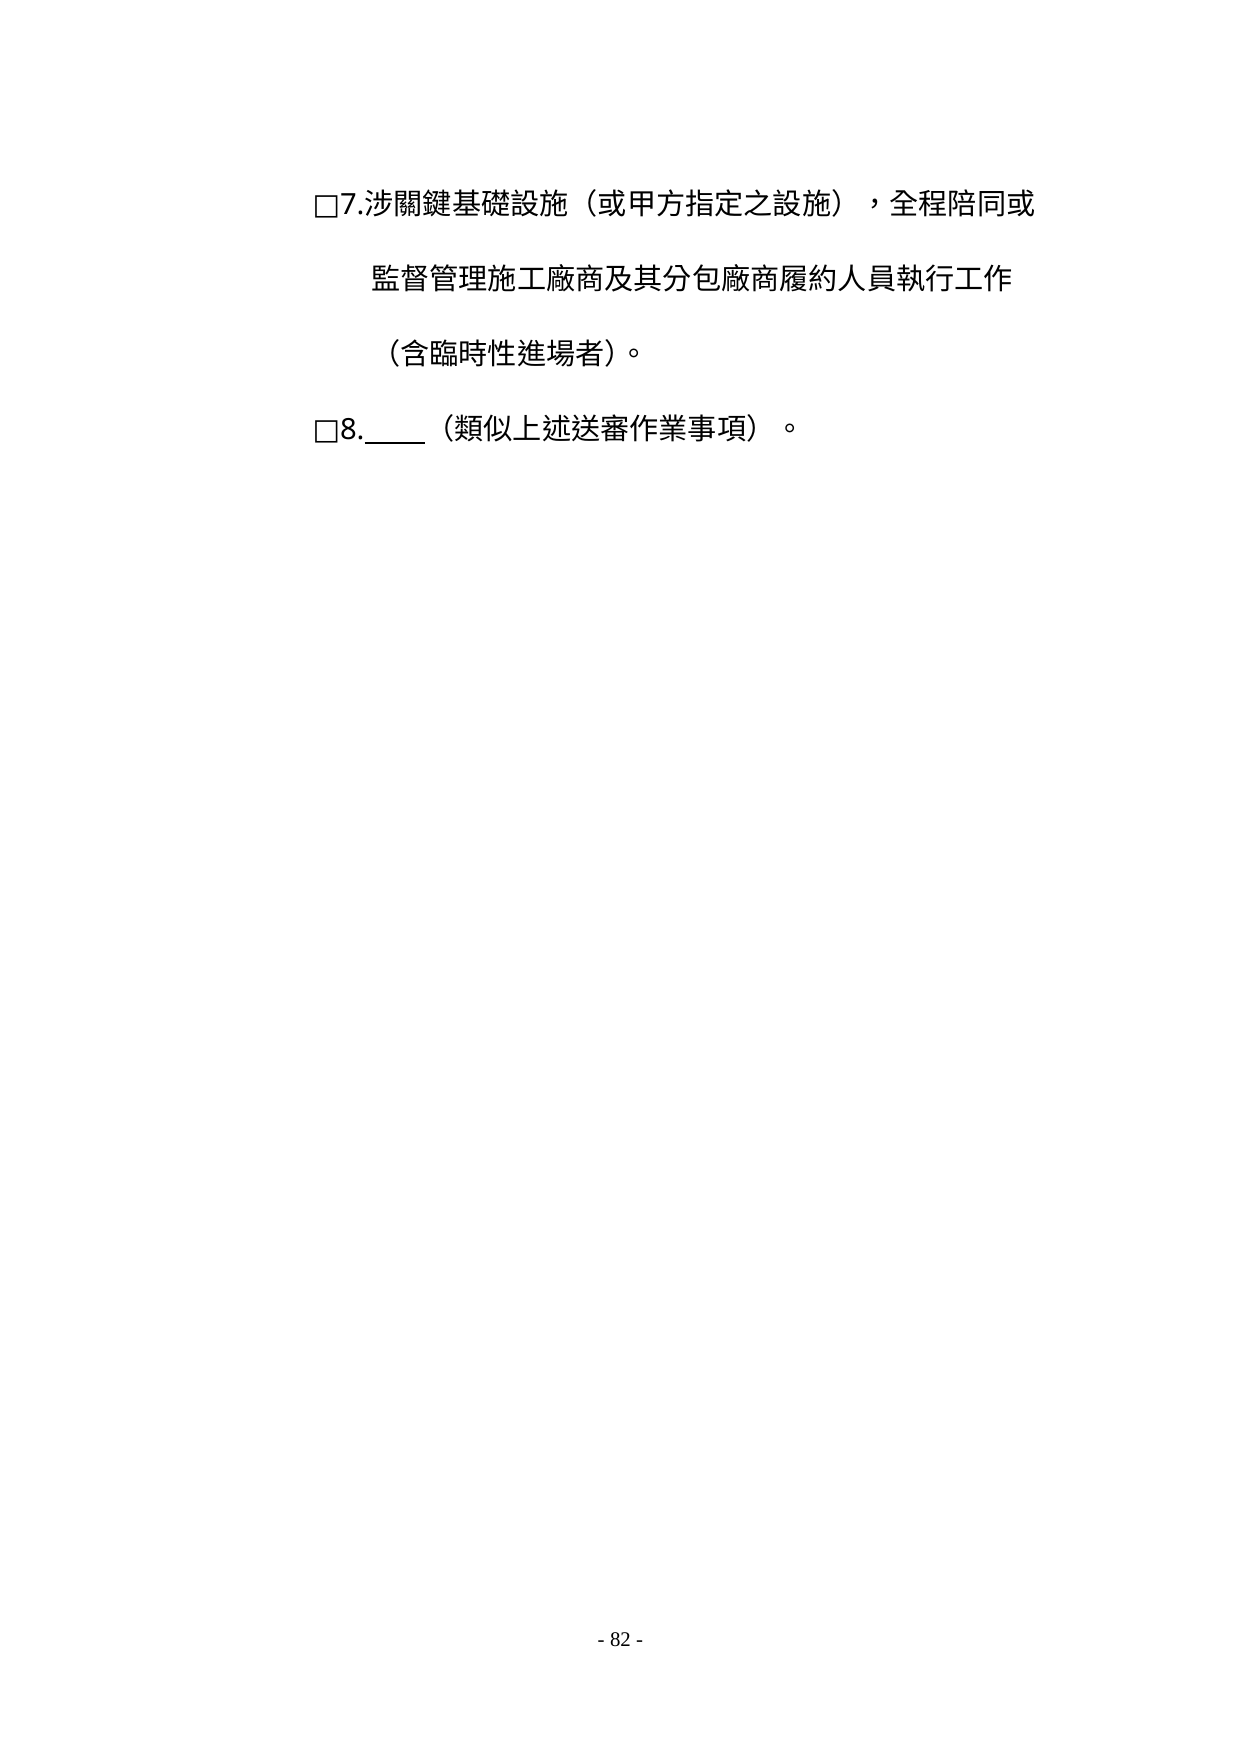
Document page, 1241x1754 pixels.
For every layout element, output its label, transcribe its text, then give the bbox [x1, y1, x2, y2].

text □7.涉關鍵基礎設施（或甲方指定之設施），全程陪同或監督管理施工廠商及其分包廠商履約人員執行工作（含臨時性進場者）。 [312, 164, 1053, 389]
text □8. （類似上述送審作業事項）。 [312, 389, 1053, 464]
